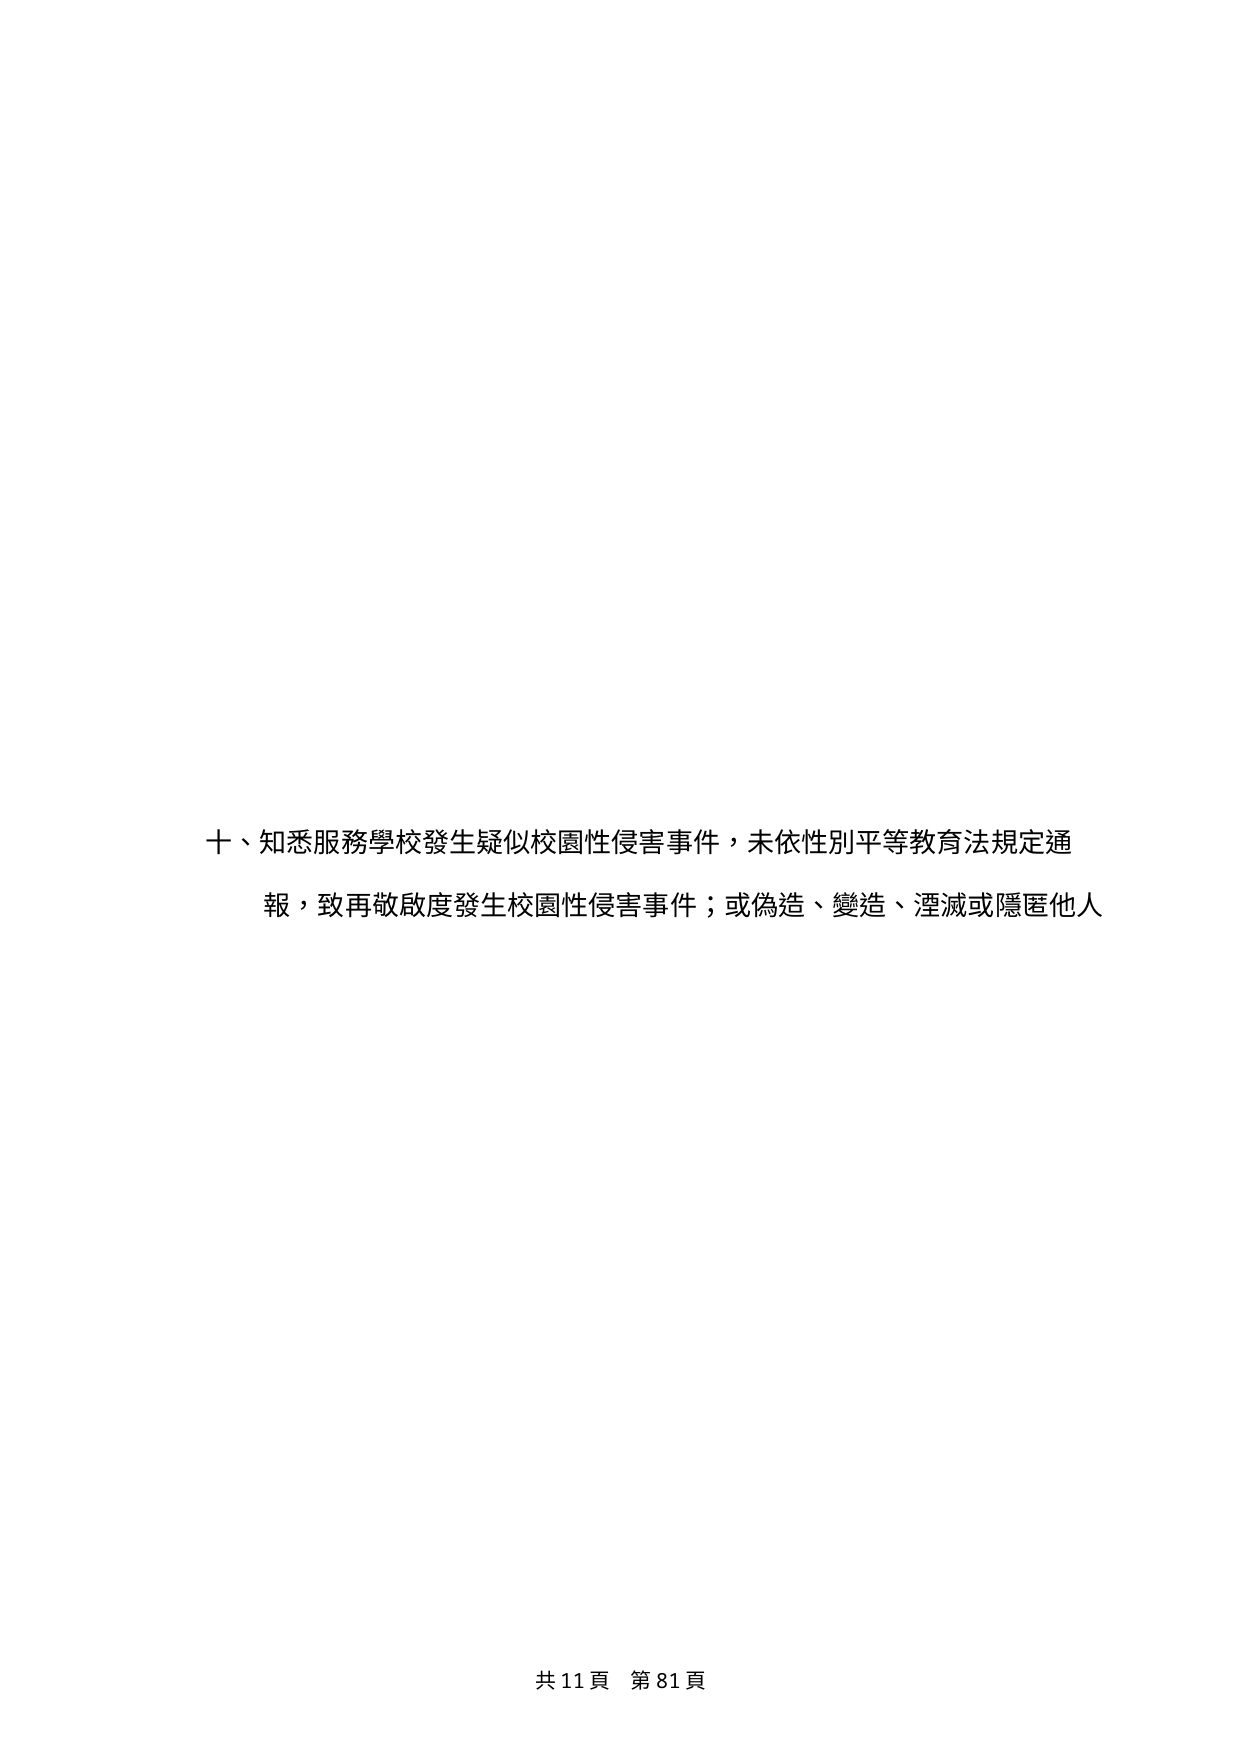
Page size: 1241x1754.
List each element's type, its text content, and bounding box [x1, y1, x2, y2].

text 報，致再敬啟度發生校園性侵害事件；或偽造、變造、湮滅或隱匿他人 [155, 862, 1122, 924]
text 十、知悉服務學校發生疑似校園性侵害事件，未依性別平等教育法規定通 [155, 799, 1122, 862]
